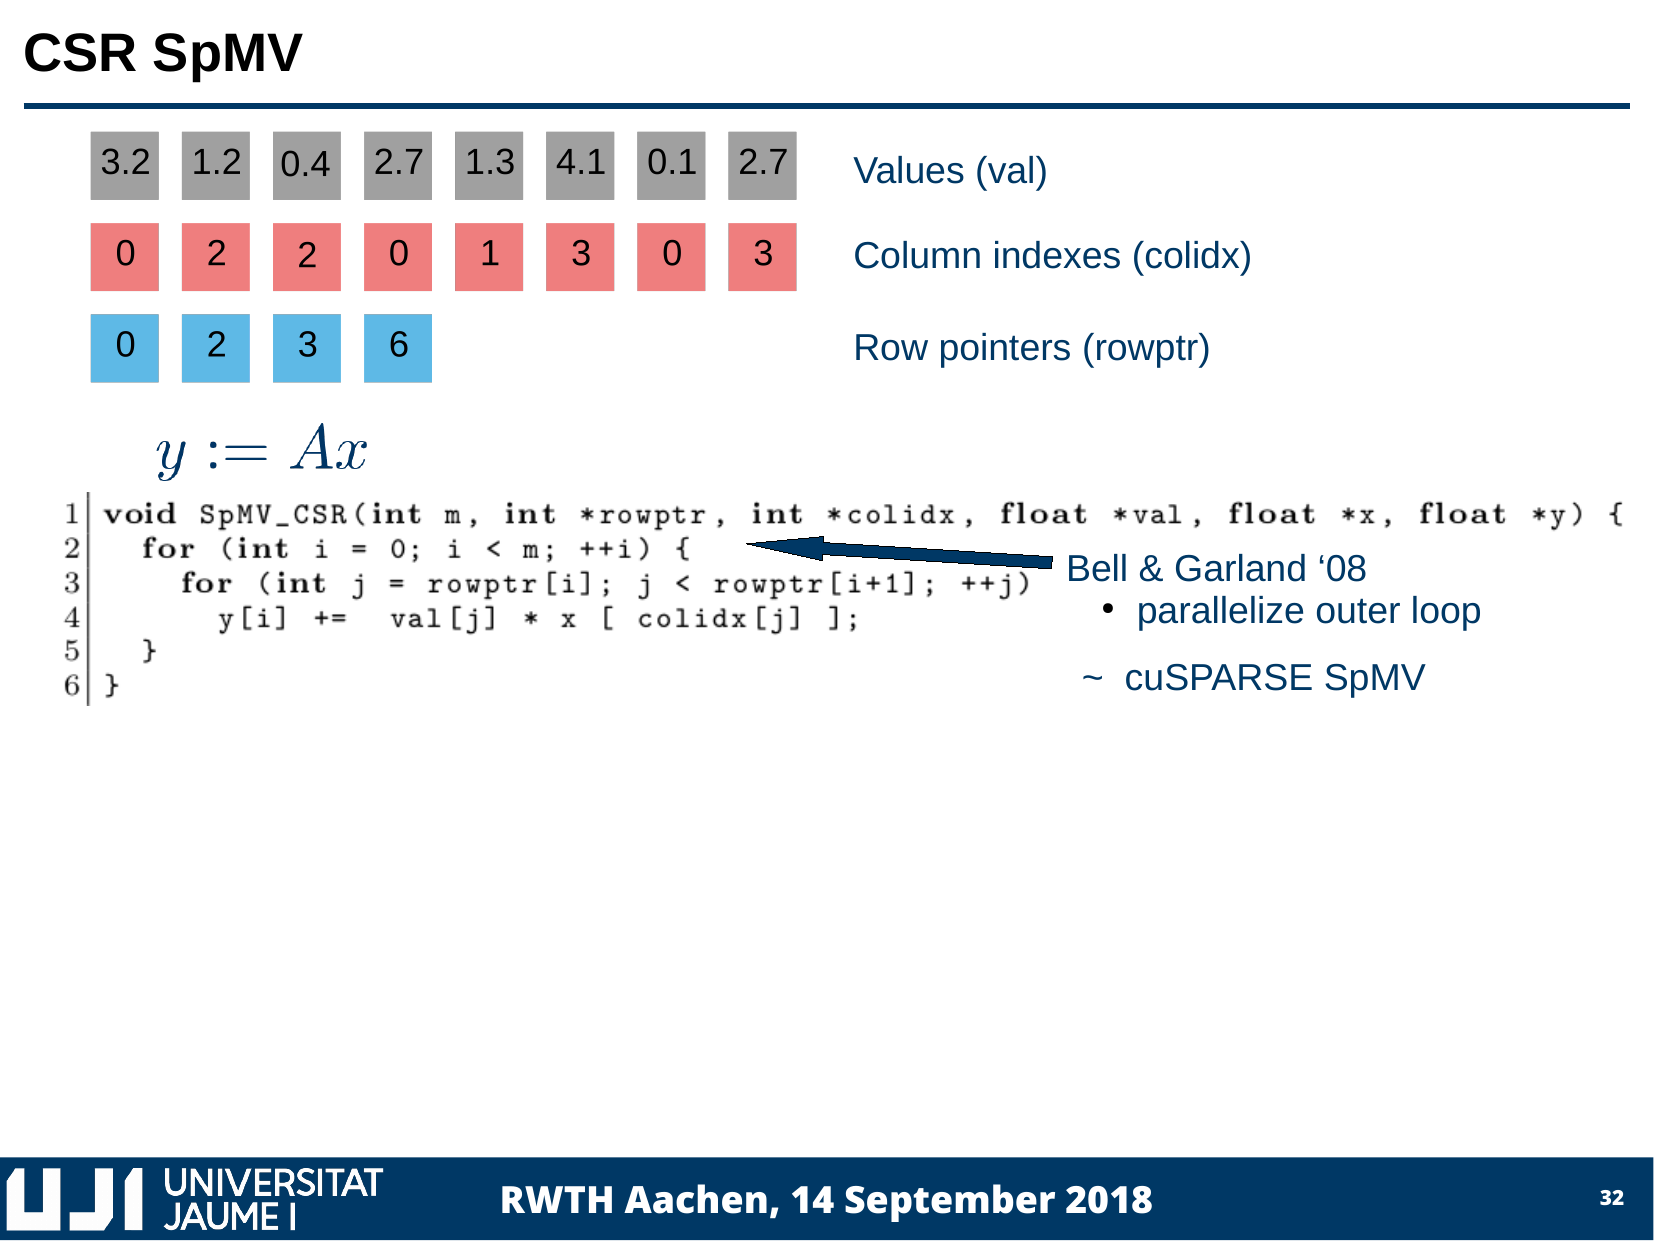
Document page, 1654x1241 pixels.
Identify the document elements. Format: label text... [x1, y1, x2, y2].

picture [56, 492, 1630, 706]
picture [156, 423, 367, 481]
title CSR SpMV [23, 0, 1630, 107]
text_box Row pointers (rowptr) [838, 318, 1226, 376]
picture [0, 1158, 390, 1241]
text_box [746, 536, 1053, 569]
text_box Values (val) [838, 141, 1063, 199]
text_box ~ cuSPARSE SpMV [1067, 648, 1441, 706]
picture [83, 124, 804, 390]
text_box Bell & Garland ‘08 parallelize outer loop [1051, 539, 1497, 639]
text_box Column indexes (colidx) [838, 227, 1268, 284]
